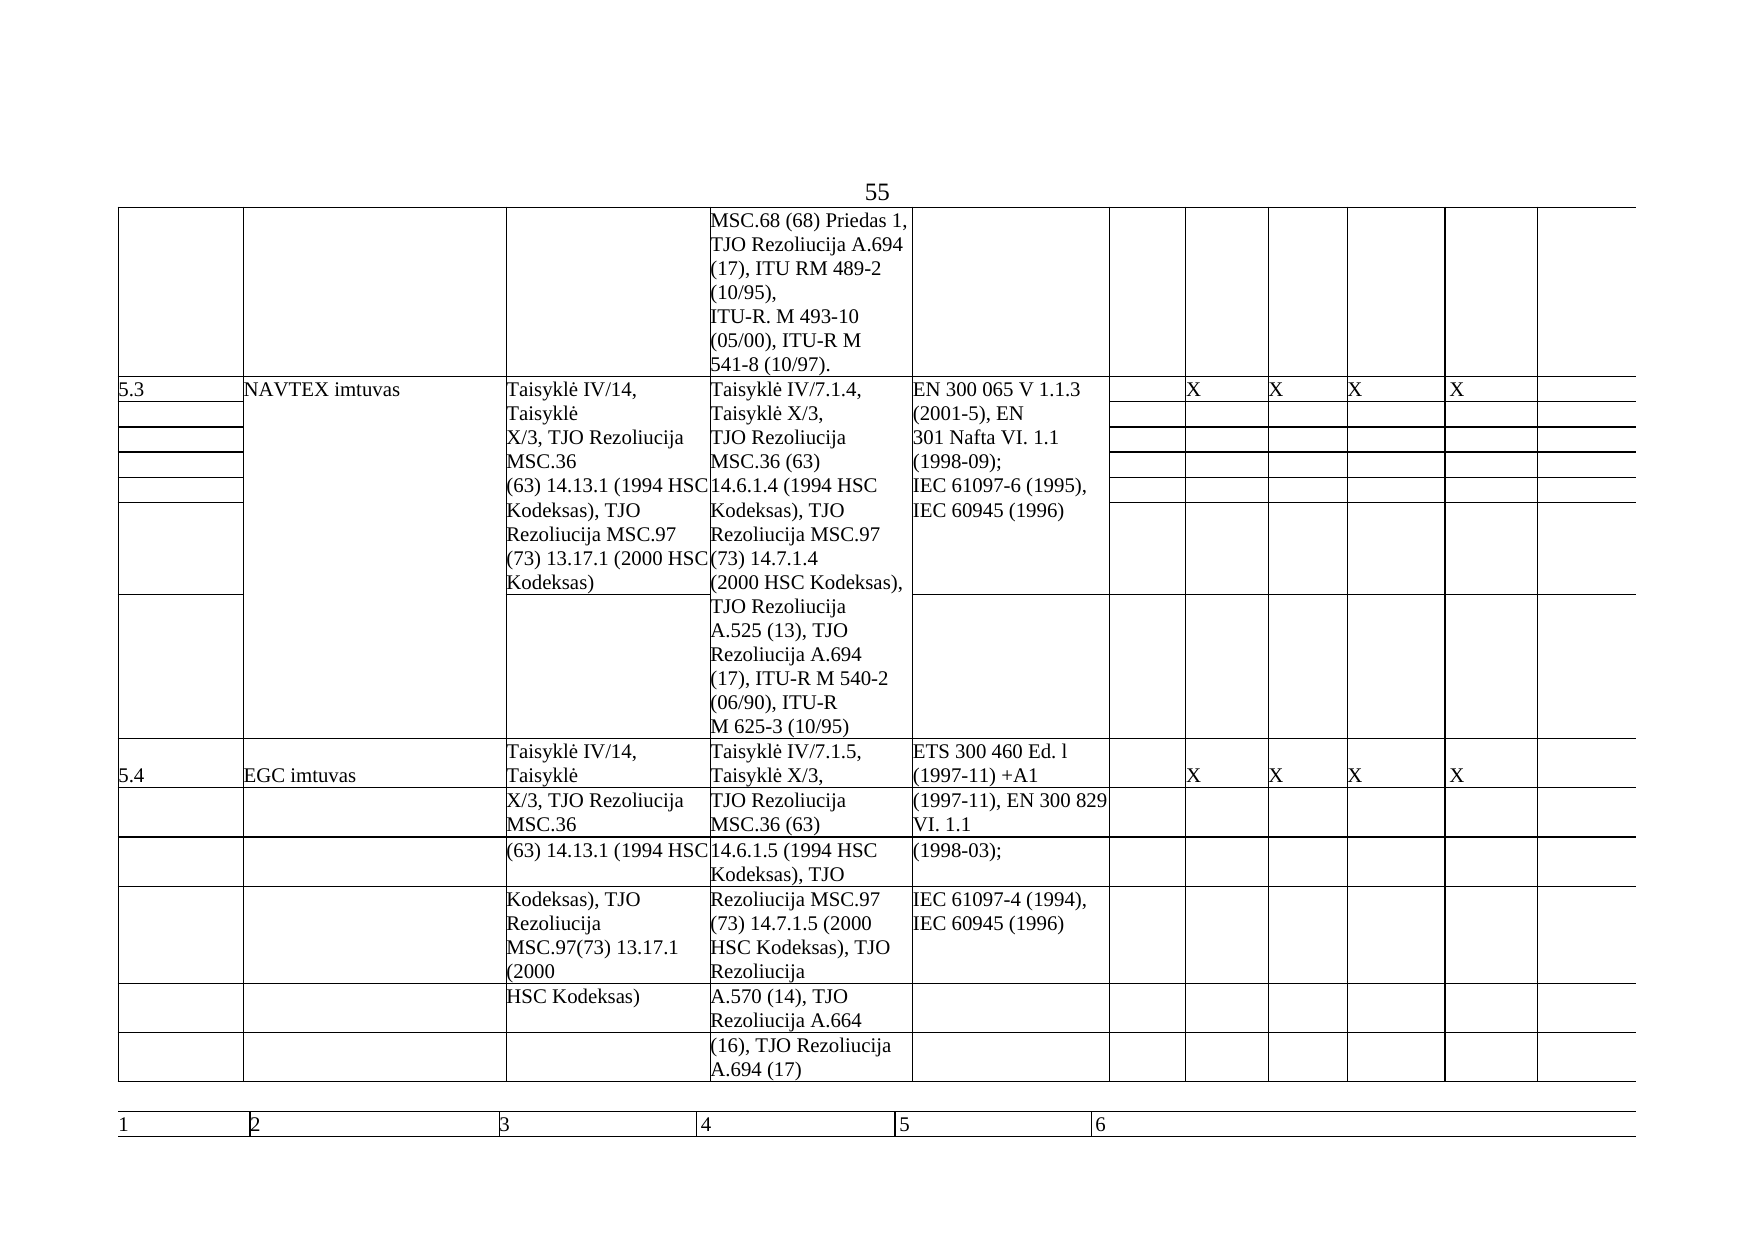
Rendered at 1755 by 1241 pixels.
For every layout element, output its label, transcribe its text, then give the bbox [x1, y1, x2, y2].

table_cell Taisyklė IV/7.1.4, Taisyklė X/3, TJO Rezoliucija MSC.36 (63) 14.6.1.4 (1994 HSC Kodeksas), TJO Rezoliucija MSC.97 (73) 14.7.1.4 (2000 HSC Kodeksas), TJO Rezoliucija A.525 (13), TJO Rezoliucija A.694 (17), ITU-R M 540-2 (06/90), ITU-R M 625-3 (10/95) [711, 377, 912, 738]
table_cell NAVTEX imtuvas [244, 377, 506, 738]
table_cell [1538, 595, 1636, 738]
table_cell ETS 300 460 Ed. l (1997-11) +A1 [913, 739, 1109, 787]
table_cell [1269, 402, 1347, 426]
table_cell [1538, 453, 1636, 477]
table_cell [244, 838, 506, 886]
table_cell [1186, 1033, 1268, 1081]
table_cell [1110, 984, 1185, 1032]
table_cell Kodeksas), TJO Rezoliucija MSC.97(73) 13.17.1 (2000 [507, 887, 710, 983]
table_cell [1538, 402, 1636, 426]
table_cell [1446, 788, 1537, 836]
table_cell [1538, 377, 1636, 401]
table_cell [244, 887, 506, 983]
table_cell [1269, 838, 1347, 886]
table_cell MSC.68 (68) Priedas 1, TJO Rezoliucija A.694 (17), ITU RM 489-2 (10/95), ITU-R. M 493-10 (05/00), ITU-R M 541-8 (10/97). [711, 208, 912, 376]
table_cell [119, 1033, 243, 1081]
table_cell X [1446, 377, 1537, 401]
table_cell [1348, 838, 1444, 886]
table_cell [507, 208, 710, 376]
table_cell [119, 428, 243, 451]
table_cell [1186, 208, 1268, 376]
table_cell [1538, 478, 1636, 502]
table_cell [119, 503, 243, 594]
table_cell [244, 1033, 506, 1081]
table_cell [1446, 428, 1537, 451]
table_cell Taisyklė IV/14, Taisyklė [507, 739, 710, 787]
table_cell X [1446, 739, 1537, 787]
table_cell 14.6.1.5 (1994 HSC Kodeksas), TJO [711, 838, 912, 886]
table_cell [507, 1033, 710, 1081]
table_cell [1446, 595, 1537, 738]
table_cell [1269, 788, 1347, 836]
table_cell A.570 (14), TJO Rezoliucija A.664 [711, 984, 912, 1032]
table_cell [1446, 402, 1537, 426]
table_cell [244, 984, 506, 1032]
table_cell [119, 788, 243, 836]
table_cell [1348, 402, 1444, 426]
table_cell [1538, 984, 1636, 1032]
table_cell [1186, 887, 1268, 983]
table_cell [1269, 1033, 1347, 1081]
table_cell [1269, 478, 1347, 502]
table_cell [1348, 595, 1444, 738]
table_cell [119, 478, 243, 502]
table_cell [1538, 503, 1636, 594]
table_cell (1998-03); [913, 838, 1109, 886]
table_cell [1269, 428, 1347, 451]
table_header 4 [697, 1112, 894, 1136]
table_cell [1348, 208, 1444, 376]
table_cell [1538, 838, 1636, 886]
table_cell [1538, 1033, 1636, 1081]
table_cell [119, 984, 243, 1032]
table_cell [1348, 984, 1444, 1032]
table_cell EGC imtuvas [244, 739, 506, 787]
table_cell [1110, 478, 1185, 502]
table_cell [1110, 595, 1185, 738]
table_cell [244, 208, 506, 376]
table_cell [1110, 377, 1185, 401]
table_cell [1348, 478, 1444, 502]
table_cell [119, 838, 243, 886]
table_cell [119, 208, 243, 376]
table_header 5 [896, 1112, 1091, 1136]
table_cell [1186, 984, 1268, 1032]
table_cell TJO Rezoliucija MSC.36 (63) [711, 788, 912, 836]
table_cell [1348, 887, 1444, 983]
table_cell [1186, 478, 1268, 502]
table_cell [1186, 595, 1268, 738]
table_cell [913, 595, 1109, 738]
table_cell [1348, 428, 1444, 451]
table_cell [1110, 428, 1185, 451]
table_cell [1348, 503, 1444, 594]
table_cell [1110, 838, 1185, 886]
table_cell [119, 453, 243, 477]
table_cell [1269, 503, 1347, 594]
table_cell [1110, 208, 1185, 376]
table_cell [1446, 503, 1537, 594]
table_cell [1538, 428, 1636, 451]
table_cell [1538, 208, 1636, 376]
table_cell IEC 61097-4 (1994), IEC 60945 (1996) [913, 887, 1109, 983]
table_cell [1186, 788, 1268, 836]
table_cell 5.3 [119, 377, 243, 401]
table_cell (1997-11), EN 300 829 VI. 1.1 [913, 788, 1109, 836]
table_cell [119, 402, 243, 426]
table_cell 5.4 [119, 739, 243, 787]
table_cell [1110, 887, 1185, 983]
table_cell [244, 788, 506, 836]
table_cell [1269, 887, 1347, 983]
table_cell (16), TJO Rezoliucija A.694 (17) [711, 1033, 912, 1081]
table_cell Taisyklė IV/7.1.5, Taisyklė X/3, [711, 739, 912, 787]
table_header 1 [118, 1112, 249, 1136]
table_cell X [1186, 377, 1268, 401]
table_cell EN 300 065 V 1.1.3 (2001-5), EN 301 Nafta VI. 1.1 (1998-09); IEC 61097-6 (1995), IEC 60945 (1996) [913, 377, 1109, 594]
table_cell [1348, 788, 1444, 836]
table_cell [1110, 503, 1185, 594]
table_cell Rezoliucija MSC.97 (73) 14.7.1.5 (2000 HSC Kodeksas), TJO Rezoliucija [711, 887, 912, 983]
table_cell X [1269, 739, 1347, 787]
table_cell [119, 887, 243, 983]
table_cell [1186, 428, 1268, 451]
table_cell HSC Kodeksas) [507, 984, 710, 1032]
table_cell [1446, 208, 1537, 376]
table_cell [913, 1033, 1109, 1081]
table_cell [1446, 984, 1537, 1032]
table_header 2 [251, 1112, 499, 1136]
table_cell Taisyklė IV/14, Taisyklė X/3, TJO Rezoliucija MSC.36 (63) 14.13.1 (1994 HSC Kodeksas), TJO Rezoliucija MSC.97 (73) 13.17.1 (2000 HSC Kodeksas) [507, 377, 710, 594]
table_cell [1186, 453, 1268, 477]
table_cell [1110, 788, 1185, 836]
table_header 6 [1092, 1112, 1636, 1136]
table_header 3 [500, 1112, 696, 1136]
table_cell (63) 14.13.1 (1994 HSC [507, 838, 710, 886]
table_cell [1186, 402, 1268, 426]
table_cell [1110, 739, 1185, 787]
table_cell [1538, 739, 1636, 787]
table_cell [1348, 453, 1444, 477]
table_cell [1110, 402, 1185, 426]
table_cell [1269, 208, 1347, 376]
table_cell [1348, 1033, 1444, 1081]
table_cell X [1348, 739, 1444, 787]
table_cell X [1186, 739, 1268, 787]
table_cell [1186, 503, 1268, 594]
table_cell [1269, 595, 1347, 738]
table_cell X [1348, 377, 1444, 401]
table_cell [1446, 838, 1537, 886]
table_cell [1446, 887, 1537, 983]
table_cell [1538, 887, 1636, 983]
table_cell X [1269, 377, 1347, 401]
table_cell [119, 595, 243, 738]
table_cell [1110, 1033, 1185, 1081]
table_cell [913, 208, 1109, 376]
table_cell [1110, 453, 1185, 477]
table_cell [1186, 838, 1268, 886]
table_cell [1446, 478, 1537, 502]
table_cell [1538, 788, 1636, 836]
table_cell [507, 595, 710, 738]
table_cell [1446, 1033, 1537, 1081]
table_cell [1269, 453, 1347, 477]
table_cell [913, 984, 1109, 1032]
table_cell [1269, 984, 1347, 1032]
table_cell X/3, TJO Rezoliucija MSC.36 [507, 788, 710, 836]
table_cell [1446, 453, 1537, 477]
